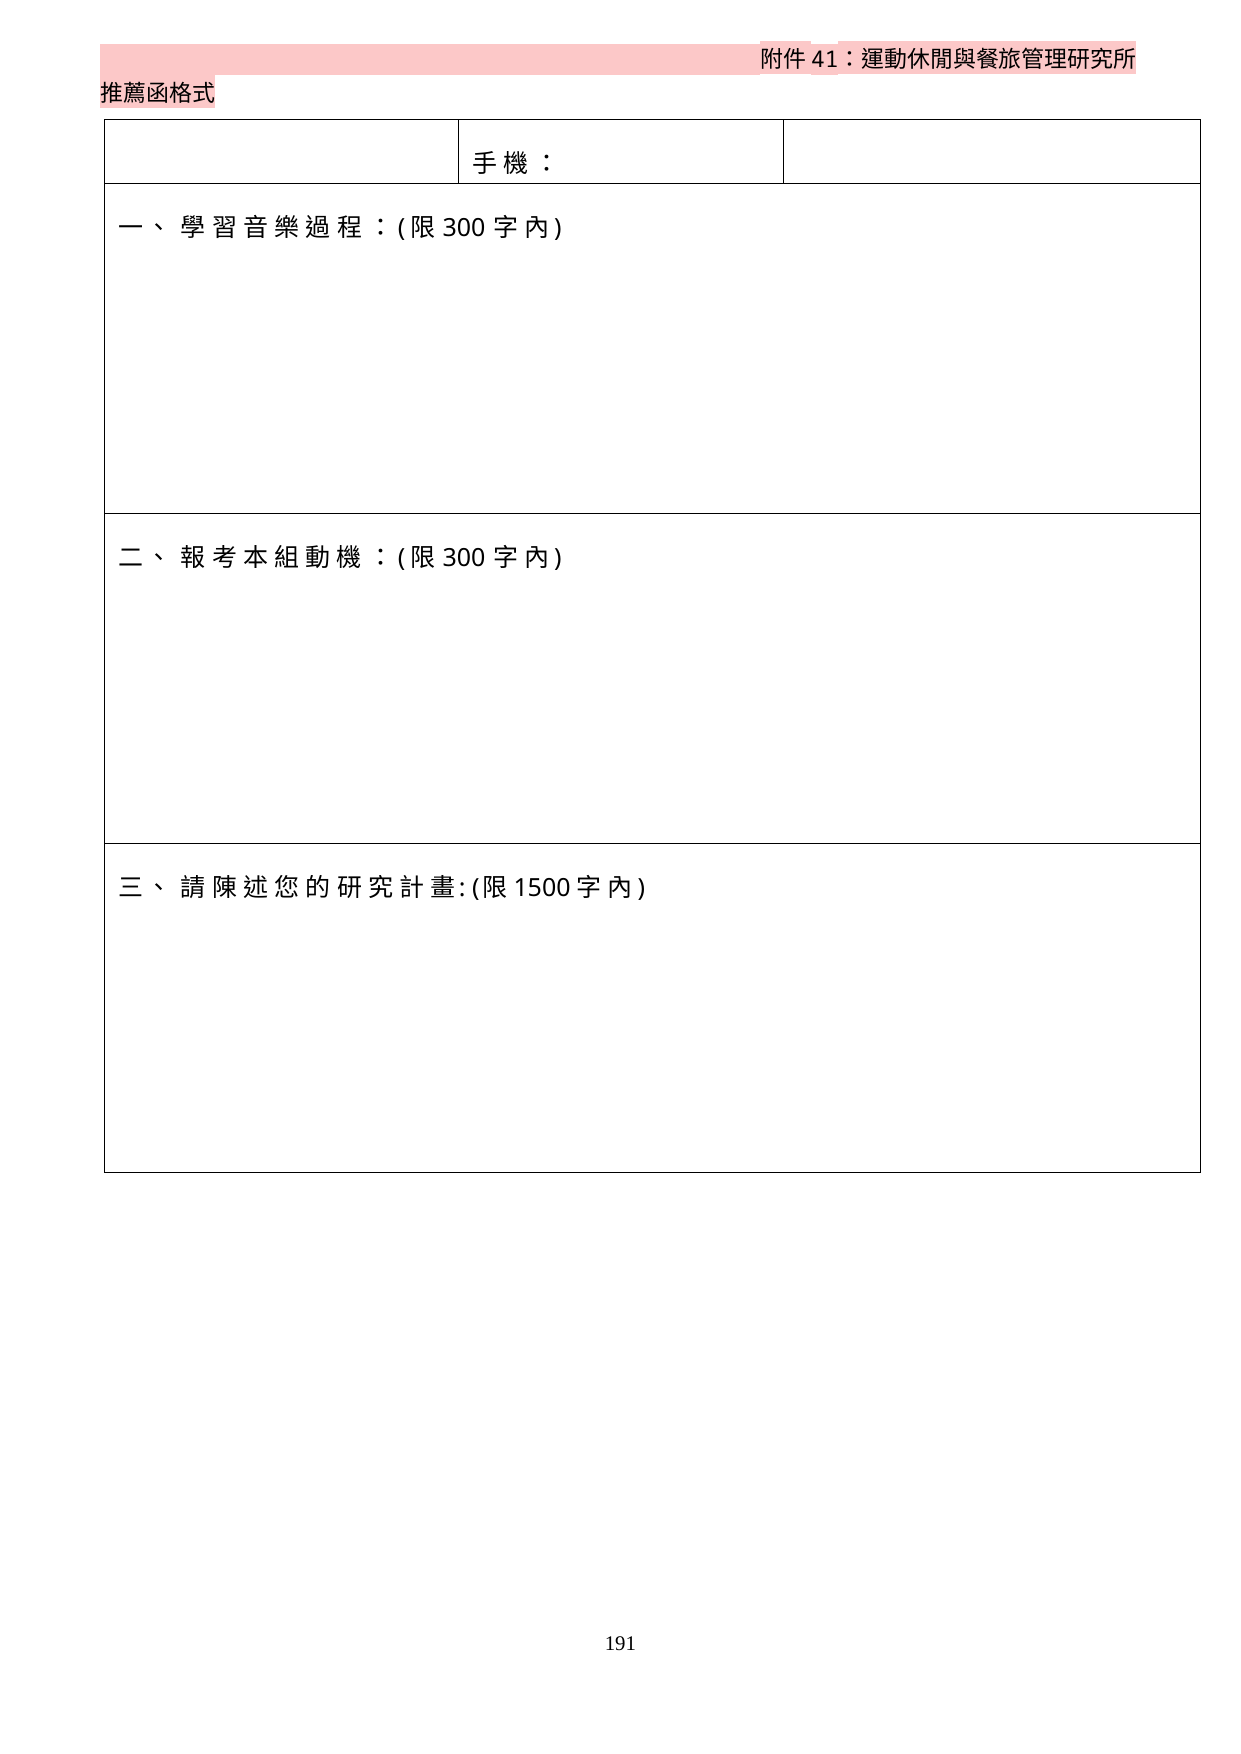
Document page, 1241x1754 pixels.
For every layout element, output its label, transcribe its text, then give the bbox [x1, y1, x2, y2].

table_cell 一、學習音樂過程：(限300字內) [105, 184, 1200, 513]
table_cell [105, 120, 458, 183]
table_cell 三、請陳述您的研究計畫: (限1500字內) [105, 844, 1200, 1172]
table_cell 手機： [459, 120, 783, 183]
table_cell 二、報考本組動機：(限300字內) [105, 514, 1200, 842]
table_cell [784, 120, 1200, 183]
